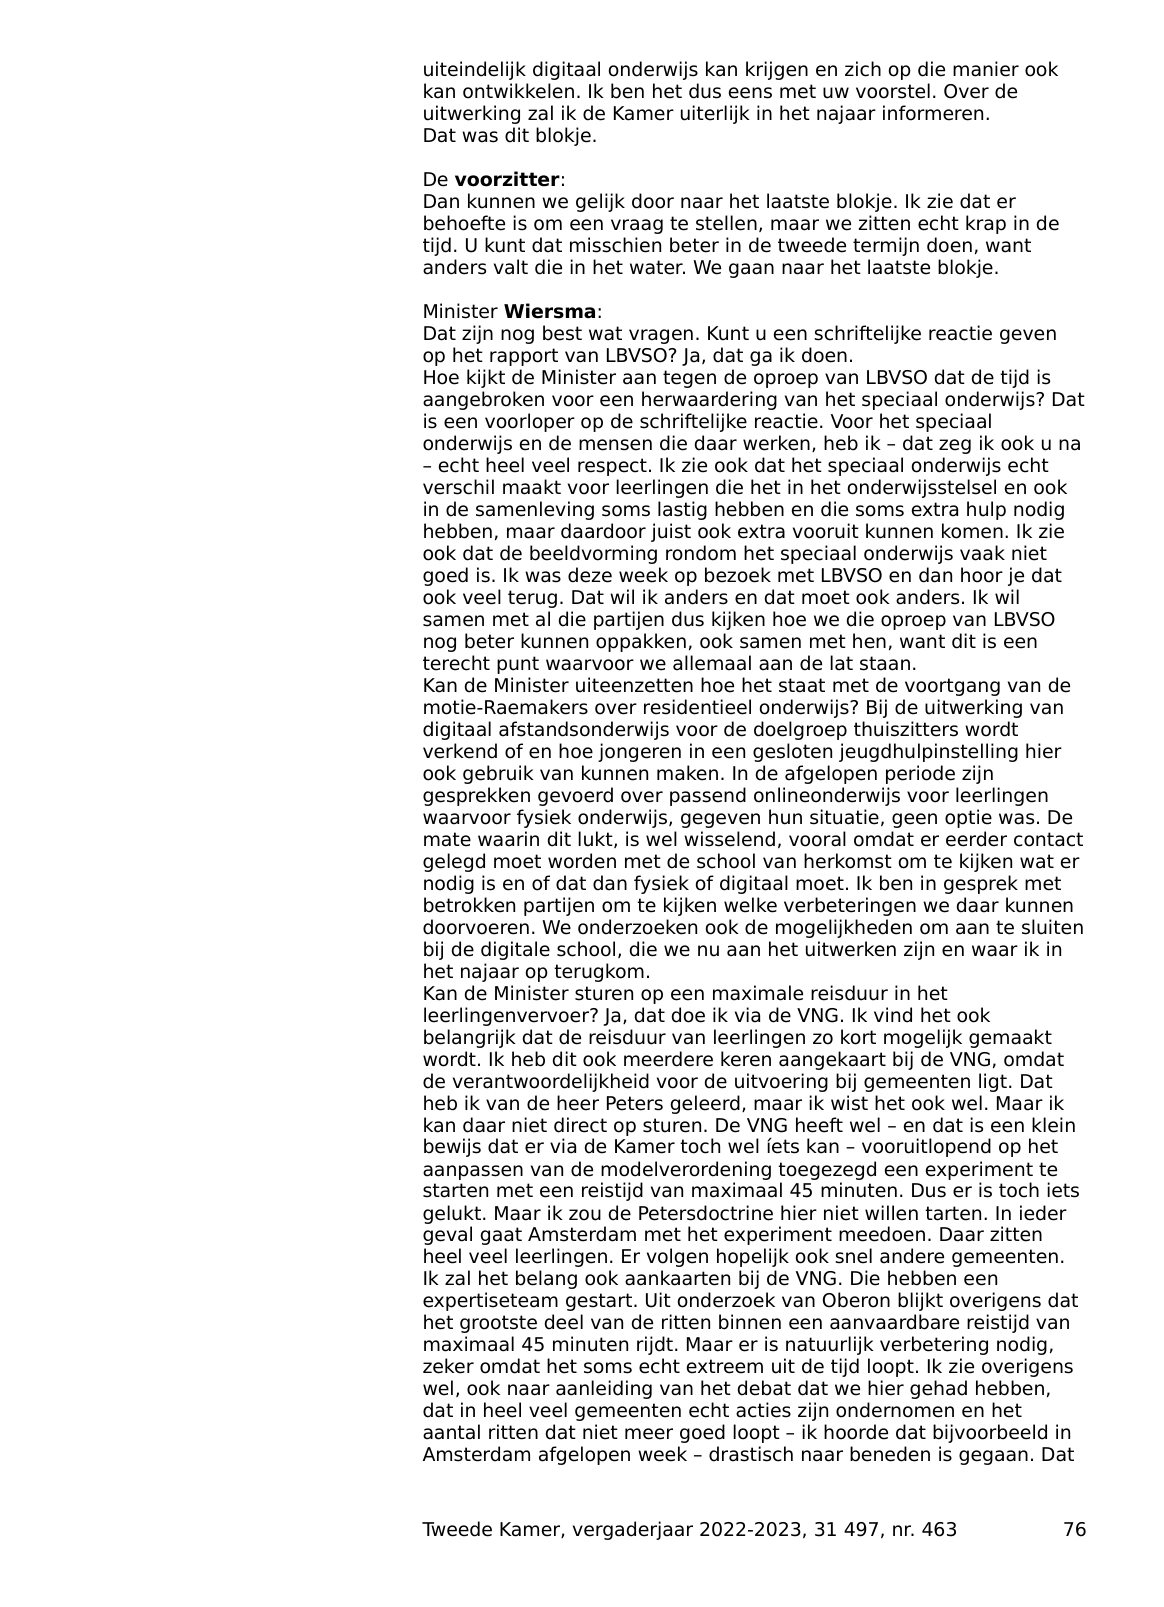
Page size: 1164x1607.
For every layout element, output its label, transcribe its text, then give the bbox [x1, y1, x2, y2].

text Dat zijn nog best wat vragen. Kunt u een schriftelijke reactie geven op het rapport van LBVSO? Ja, dat ga ik doen. [422, 323, 1087, 367]
text Dan kunnen we gelijk door naar het laatste blokje. Ik zie dat er behoefte is om een vraag te stellen, maar we zitten echt krap in de tijd. U kunt dat misschien beter in de tweede termijn doen, want anders valt die in het water. We gaan naar het laatste blokje. [422, 191, 1087, 279]
text Hoe kijkt de Minister aan tegen de oproep van LBVSO dat de tijd is aangebroken voor een herwaardering van het speciaal onderwijs? Dat is een voorloper op de schriftelijke reactie. Voor het speciaal onderwijs en de mensen die daar werken, heb ik – dat zeg ik ook u na – echt heel veel respect. Ik zie ook dat het speciaal onderwijs echt verschil maakt voor leerlingen die het in het onderwijsstelsel en ook in de samenleving soms lastig hebben en die soms extra hulp nodig hebben, maar daardoor juist ook extra vooruit kunnen komen. Ik zie ook dat de beeldvorming rondom het speciaal onderwijs vaak niet goed is. Ik was deze week op bezoek met LBVSO en dan hoor je dat ook veel terug. Dat wil ik anders en dat moet ook anders. Ik wil samen met al die partijen dus kijken hoe we die oproep van LBVSO nog beter kunnen oppakken, ook samen met hen, want dit is een terecht punt waarvoor we allemaal aan de lat staan. [422, 367, 1087, 675]
text Minister Wiersma: [422, 301, 1087, 323]
text Kan de Minister sturen op een maximale reisduur in het leerlingenvervoer? Ja, dat doe ik via de VNG. Ik vind het ook belangrijk dat de reisduur van leerlingen zo kort mogelijk gemaakt wordt. Ik heb dit ook meerdere keren aangekaart bij de VNG, omdat de verantwoordelijkheid voor de uitvoering bij gemeenten ligt. Dat heb ik van de heer Peters geleerd, maar ik wist het ook wel. Maar ik kan daar niet direct op sturen. De VNG heeft wel – en dat is een klein bewijs dat er via de Kamer toch wel íets kan – vooruitlopend op het aanpassen van de modelverordening toegezegd een experiment te starten met een reistijd van maximaal 45 minuten. Dus er is toch iets gelukt. Maar ik zou de Petersdoctrine hier niet willen tarten. In ieder geval gaat Amsterdam met het experiment meedoen. Daar zitten heel veel leerlingen. Er volgen hopelijk ook snel andere gemeenten. Ik zal het belang ook aankaarten bij de VNG. Die hebben een expertiseteam gestart. Uit onderzoek van Oberon blijkt overigens dat het grootste deel van de ritten binnen een aanvaardbare reistijd van maximaal 45 minuten rijdt. Maar er is natuurlijk verbetering nodig, zeker omdat het soms echt extreem uit de tijd loopt. Ik zie overigens wel, ook naar aanleiding van het debat dat we hier gehad hebben, dat in heel veel gemeenten echt acties zijn ondernomen en het aantal ritten dat niet meer goed loopt – ik hoorde dat bijvoorbeeld in Amsterdam afgelopen week – drastisch naar beneden is gegaan. Dat [422, 983, 1087, 1466]
text Kan de Minister uiteenzetten hoe het staat met de voortgang van de motie-Raemakers over residentieel onderwijs? Bij de uitwerking van digitaal afstandsonderwijs voor de doelgroep thuiszitters wordt verkend of en hoe jongeren in een gesloten jeugdhulpinstelling hier ook gebruik van kunnen maken. In de afgelopen periode zijn gesprekken gevoerd over passend onlineonderwijs voor leerlingen waarvoor fysiek onderwijs, gegeven hun situatie, geen optie was. De mate waarin dit lukt, is wel wisselend, vooral omdat er eerder contact gelegd moet worden met de school van herkomst om te kijken wat er nodig is en of dat dan fysiek of digitaal moet. Ik ben in gesprek met betrokken partijen om te kijken welke verbeteringen we daar kunnen doorvoeren. We onderzoeken ook de mogelijkheden om aan te sluiten bij de digitale school, die we nu aan het uitwerken zijn en waar ik in het najaar op terugkom. [422, 675, 1087, 983]
text Dat was dit blokje. [422, 125, 1087, 147]
text uiteindelijk digitaal onderwijs kan krijgen en zich op die manier ook kan ontwikkelen. Ik ben het dus eens met uw voorstel. Over de uitwerking zal ik de Kamer uiterlijk in het najaar informeren. [422, 59, 1087, 125]
text De voorzitter: [422, 169, 1087, 191]
